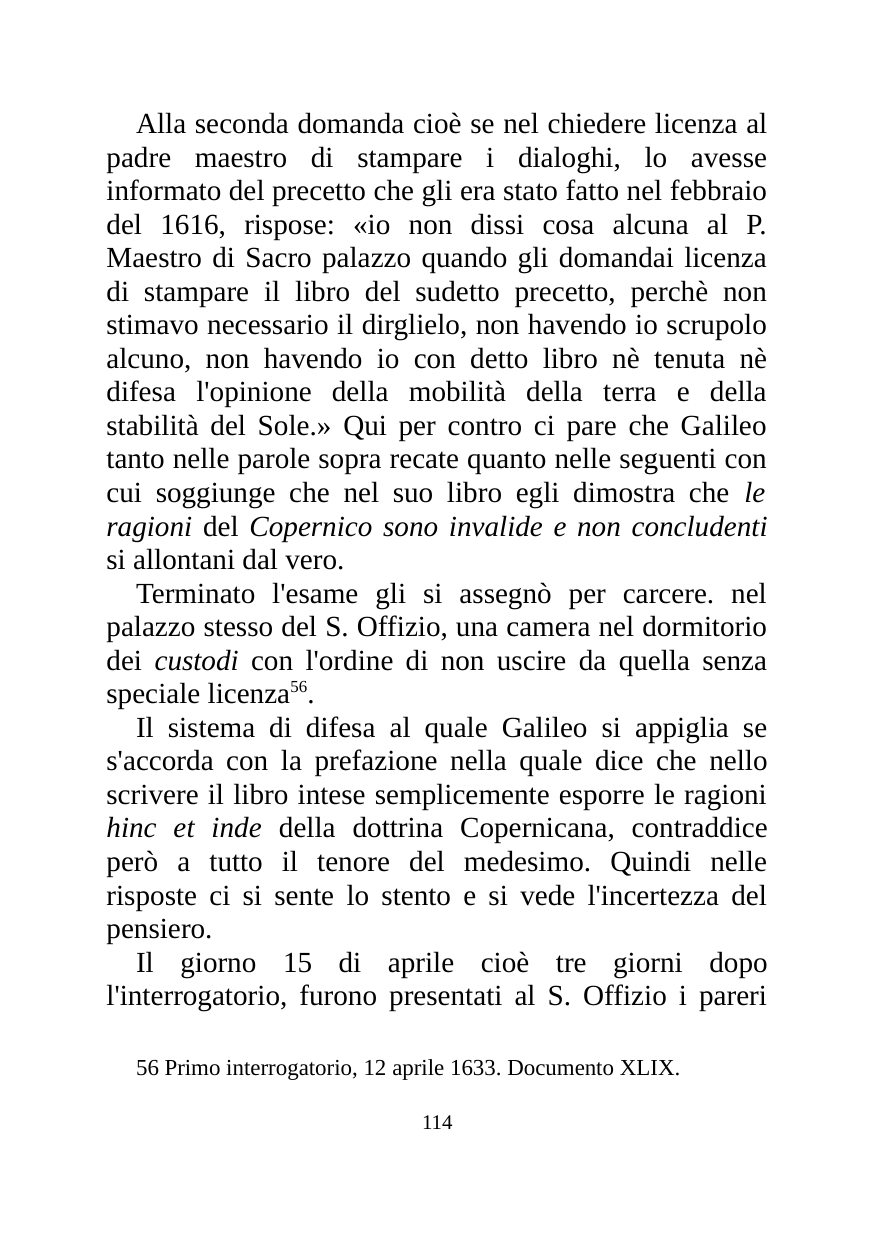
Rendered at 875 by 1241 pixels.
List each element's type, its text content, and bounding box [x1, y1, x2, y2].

text Primo interrogatorio, 12 aprile 1633. Documento XLIX. [106, 1054, 768, 1080]
text Il sistema di difesa al quale Galileo si appiglia se s'accorda con la prefazione nella quale dice che nello scrivere il libro intese semplicemente esporre le ragioni hinc et inde della dottrina Copernicana, contraddice però a tutto il tenore del medesimo. Quindi nelle risposte ci si sente lo stento e si vede l'incertezza del pensiero. [106, 710, 768, 945]
text Il giorno 15 di aprile cioè tre giorni dopo l'interrogatorio, furono presentati al S. Offizio i pareri [106, 945, 768, 1012]
text Alla seconda domanda cioè se nel chiedere licenza al padre maestro di stampare i dialoghi, lo avesse informato del precetto che gli era stato fatto nel febbraio del 1616, rispose: «io non dissi cosa alcuna al P. Maestro di Sacro palazzo quando gli domandai licenza di stampare il libro del sudetto precetto, perchè non stimavo necessario il dirglielo, non havendo io scrupolo alcuno, non havendo io con detto libro nè tenuta nè difesa l'opinione della mobilità della terra e della stabilità del Sole.» Qui per contro ci pare che Galileo tanto nelle parole sopra recate quanto nelle seguenti con cui soggiunge che nel suo libro egli dimostra che le ragioni del Copernico sono invalide e non concludenti si allontani dal vero. [106, 106, 768, 576]
text Terminato l'esame gli si assegnò per carcere. nel palazzo stesso del S. Offizio, una camera nel dormitorio dei custodi con l'ordine di non uscire da quella senza speciale licenza. [106, 576, 768, 710]
